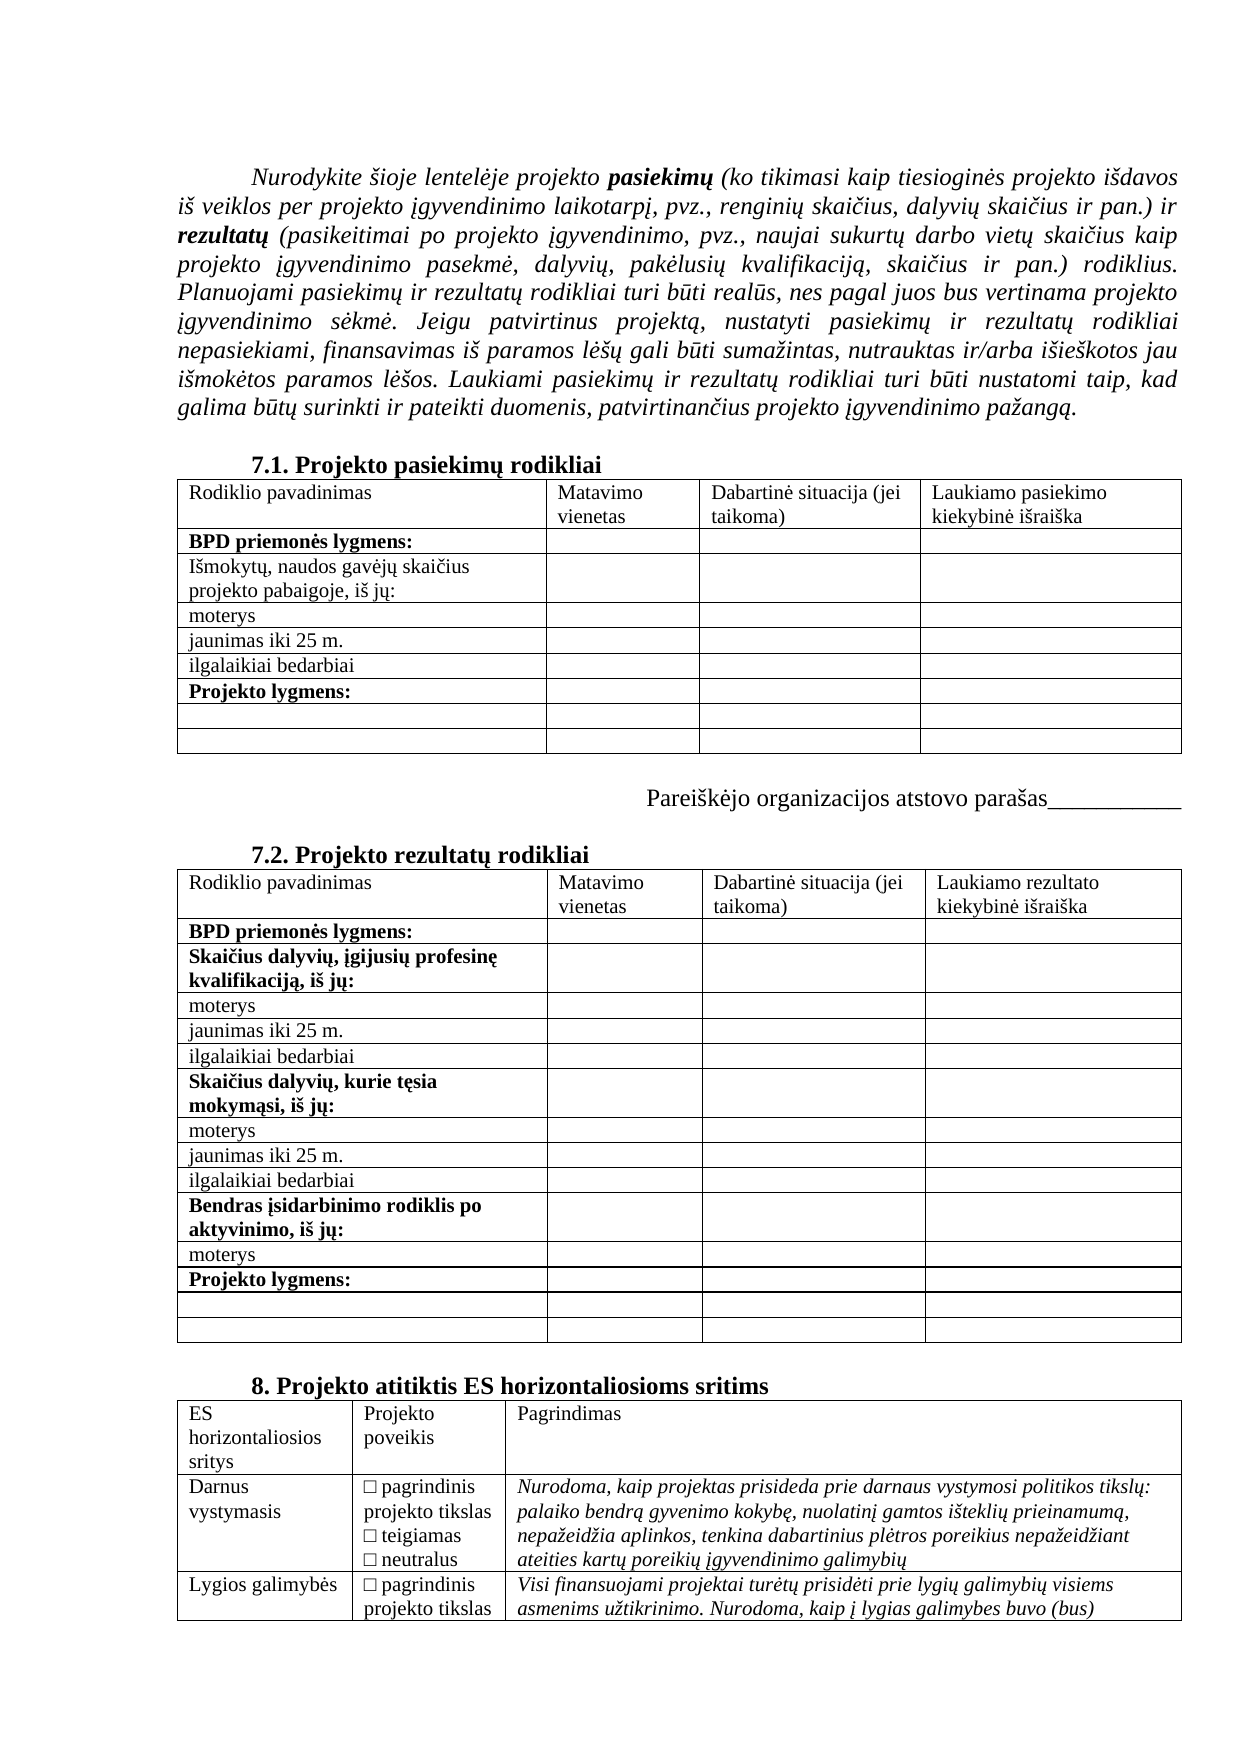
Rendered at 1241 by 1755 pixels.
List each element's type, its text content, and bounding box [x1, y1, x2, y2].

table_cell jaunimas iki 25 m. [178, 1143, 547, 1167]
table_cell [700, 628, 920, 652]
table_cell jaunimas iki 25 m. [178, 1019, 547, 1042]
table_cell [548, 1143, 702, 1167]
table_cell [921, 654, 1181, 677]
table_cell [926, 1293, 1181, 1317]
table_cell jaunimas iki 25 m. [178, 628, 546, 652]
table_cell [548, 1193, 702, 1241]
table_cell BPD priemonės lygmens: [178, 919, 547, 943]
table_cell [548, 1019, 702, 1042]
text 7.1. Projekto pasiekimų rodikliai [177, 450, 1181, 479]
table_header Pagrindimas [506, 1401, 1181, 1473]
table_cell Išmokytų, naudos gavėjų skaičius projekto pabaigoje, iš jų: [178, 554, 546, 602]
table_cell [700, 554, 920, 602]
table_cell [700, 679, 920, 703]
table_cell □ pagrindinis projekto tikslas [353, 1572, 505, 1620]
table_cell [548, 1318, 702, 1342]
table_header Rodiklio pavadinimas [178, 870, 547, 918]
table_cell [548, 1168, 702, 1192]
table_cell [921, 554, 1181, 602]
table_cell [547, 704, 699, 728]
table_cell [547, 654, 699, 677]
table_cell [703, 1193, 925, 1241]
table_cell [926, 1069, 1181, 1117]
table_cell Nurodoma, kaip projektas prisideda prie darnaus vystymosi politikos tikslų: palaiko bendrą gyvenimo kokybę, nuolatinį gamtos išteklių prieinamumą, nepažeidžia aplinkos, tenkina dabartinius plėtros poreikius nepažeidžiant ateities kartų poreikių įgyvendinimo galimybių [506, 1475, 1181, 1571]
table_cell moterys [178, 993, 547, 1017]
table_cell [703, 1268, 925, 1291]
table_cell [926, 919, 1181, 943]
table_cell [926, 1242, 1181, 1266]
table_cell [926, 1193, 1181, 1241]
table_cell [703, 1168, 925, 1192]
table_cell [921, 628, 1181, 652]
table_header ES horizontaliosios sritys [178, 1401, 352, 1473]
table_cell [548, 1268, 702, 1291]
table_cell [548, 1069, 702, 1117]
table_cell Bendras įsidarbinimo rodiklis po aktyvinimo, iš jų: [178, 1193, 547, 1241]
table_cell [547, 729, 699, 753]
table_cell Lygios galimybės [178, 1572, 352, 1620]
table_cell [700, 603, 920, 627]
table_cell [548, 944, 702, 992]
table_cell [926, 1143, 1181, 1167]
table_cell [700, 529, 920, 553]
table_cell □ pagrindinis projekto tikslas □ teigiamas □ neutralus [353, 1475, 505, 1571]
table_cell [921, 704, 1181, 728]
table_cell ilgalaikiai bedarbiai [178, 1168, 547, 1192]
table_cell [926, 1168, 1181, 1192]
table_header Rodiklio pavadinimas [178, 480, 546, 528]
table_header Laukiamo pasiekimo kiekybinė išraiška [921, 480, 1181, 528]
text 7.2. Projekto rezultatų rodikliai [177, 840, 1181, 869]
table_cell [178, 1293, 547, 1317]
table_cell [178, 729, 546, 753]
table_cell [926, 1019, 1181, 1042]
table_cell ilgalaikiai bedarbiai [178, 654, 546, 677]
table_cell [547, 529, 699, 553]
table_cell [703, 1318, 925, 1342]
table_header Laukiamo rezultato kiekybinė išraiška [926, 870, 1181, 918]
table_cell Darnus vystymasis [178, 1475, 352, 1571]
table_cell [548, 919, 702, 943]
table_cell [921, 729, 1181, 753]
table_cell [547, 603, 699, 627]
text Nurodykite šioje lentelėje projekto pasiekimų (ko tikimasi kaip tiesioginės projekto išdavos iš veiklos per projekto įgyvendinimo laikotarpį, pvz., renginių skaičius, dalyvių skaičius ir pan.) ir rezultatų (pasikeitimai po projekto įgyvendinimo, pvz., naujai sukurtų darbo vietų skaičius kaip projekto įgyvendinimo pasekmė, dalyvių, pakėlusių kvalifikaciją, skaičius ir pan.) rodiklius. Planuojami pasiekimų ir rezultatų rodikliai turi būti realūs, nes pagal juos bus vertinama projekto įgyvendinimo sėkmė. Jeigu patvirtinus projektą, nustatyti pasiekimų ir rezultatų rodikliai nepasiekiami, finansavimas iš paramos lėšų gali būti sumažintas, nutrauktas ir/arba išieškotos jau išmokėtos paramos lėšos. Laukiami pasiekimų ir rezultatų rodikliai turi būti nustatomi taip, kad galima būtų surinkti ir pateikti duomenis, patvirtinančius projekto įgyvendinimo pažangą. [177, 162, 1181, 421]
table_cell [703, 1069, 925, 1117]
table_cell [547, 679, 699, 703]
table_cell [921, 603, 1181, 627]
table_cell [926, 1044, 1181, 1068]
table_cell [703, 1118, 925, 1142]
table_cell [703, 1293, 925, 1317]
table_cell [703, 1143, 925, 1167]
table_cell [926, 1118, 1181, 1142]
table_cell [926, 1268, 1181, 1291]
table_cell [700, 654, 920, 677]
table_cell [700, 729, 920, 753]
table_cell [548, 1293, 702, 1317]
table_cell [700, 704, 920, 728]
table_cell moterys [178, 603, 546, 627]
table_header Dabartinė situacija (jei taikoma) [700, 480, 920, 528]
table_cell [921, 679, 1181, 703]
text Pareiškėjo organizacijos atstovo parašas [177, 783, 1181, 811]
table_header Projekto poveikis [353, 1401, 505, 1473]
table_cell [548, 993, 702, 1017]
table_cell [703, 1242, 925, 1266]
text 8. Projekto atitiktis ES horizontaliosioms sritims [177, 1371, 1181, 1400]
table_cell [926, 993, 1181, 1017]
table_cell [926, 944, 1181, 992]
table_header Matavimo vienetas [548, 870, 702, 918]
table_cell [703, 1019, 925, 1042]
table_cell BPD priemonės lygmens: [178, 529, 546, 553]
table_cell Projekto lygmens: [178, 679, 546, 703]
table_cell [547, 554, 699, 602]
table_cell Visi finansuojami projektai turėtų prisidėti prie lygių galimybių visiems asmenims užtikrinimo. Nurodoma, kaip į lygias galimybes buvo (bus) [506, 1572, 1181, 1620]
table_cell Skaičius dalyvių, kurie tęsia mokymąsi, iš jų: [178, 1069, 547, 1117]
table_cell [921, 529, 1181, 553]
table_cell Skaičius dalyvių, įgijusių profesinę kvalifikaciją, iš jų: [178, 944, 547, 992]
table_cell [703, 993, 925, 1017]
table_cell [703, 919, 925, 943]
table_cell [178, 704, 546, 728]
table_cell ilgalaikiai bedarbiai [178, 1044, 547, 1068]
table_cell [703, 1044, 925, 1068]
table_cell [178, 1318, 547, 1342]
table_cell [548, 1242, 702, 1266]
table_header Matavimo vienetas [547, 480, 699, 528]
table_cell moterys [178, 1118, 547, 1142]
table_cell moterys [178, 1242, 547, 1266]
table_cell [547, 628, 699, 652]
table_cell [548, 1044, 702, 1068]
table_cell Projekto lygmens: [178, 1268, 547, 1291]
table_cell [926, 1318, 1181, 1342]
table_cell [703, 944, 925, 992]
table_cell [548, 1118, 702, 1142]
table_header Dabartinė situacija (jei taikoma) [703, 870, 925, 918]
